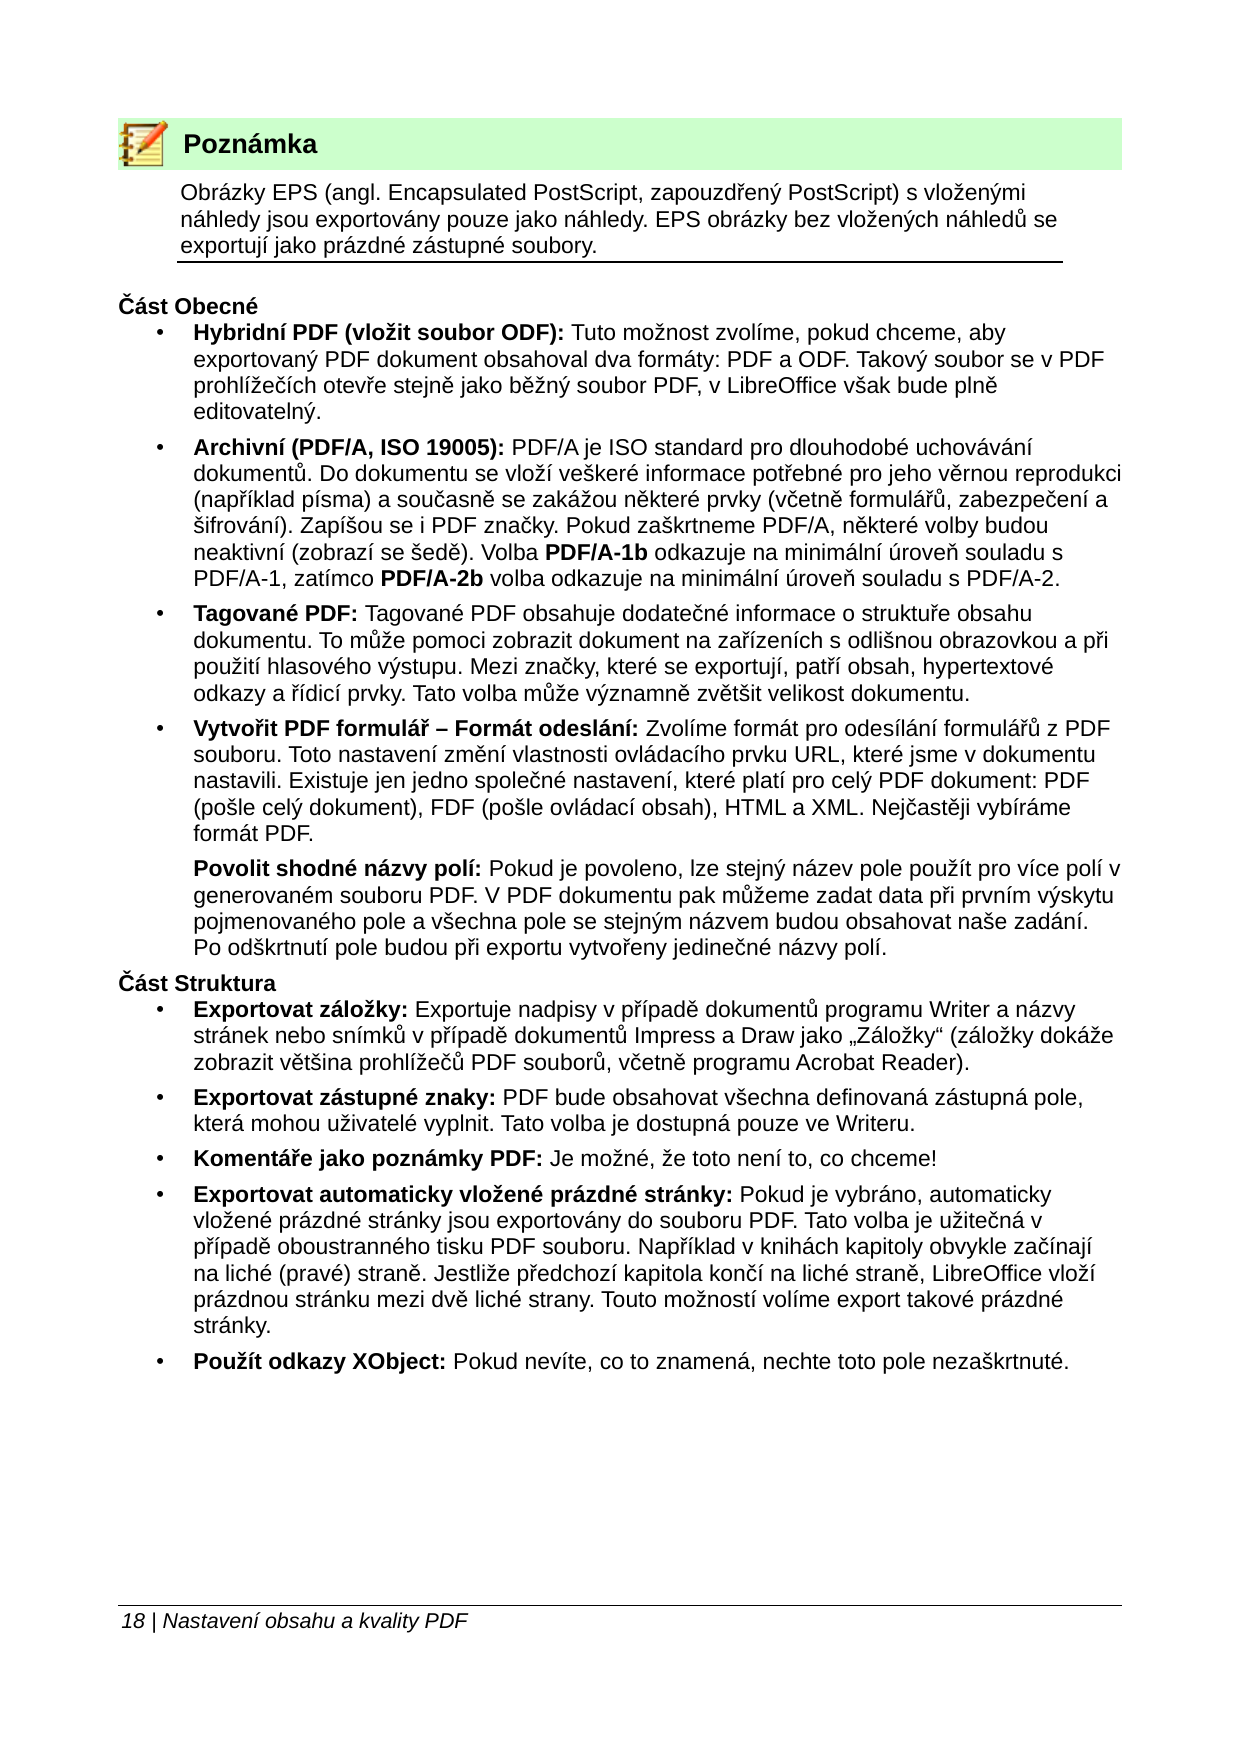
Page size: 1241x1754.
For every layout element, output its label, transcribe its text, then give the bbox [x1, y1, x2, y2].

text Obrázky EPS (angl. Encapsulated PostScript, zapouzdřený PostScript) s vloženými náhledy jsou exportovány pouze jako náhledy. EPS obrázky bez vložených náhledů se exportují jako prázdné zástupné soubory. [177, 176, 1063, 261]
list Archivní (PDF/A, ISO 19005): PDF/A je ISO standard pro dlouhodobé uchovávání dokumentů. Do dokumentu se vloží veškeré informace potřebné pro jeho věrnou reprodukci (například písma) a současně se zakážou některé prvky (včetně formulářů, zabezpečení a šifrování). Zapíšou se i PDF značky. Pokud zaškrtneme PDF/A, některé volby budou neaktivní (zobrazí se šedě). Volba PDF/A-1b odkazuje na minimální úroveň souladu s PDF/A-1, zatímco PDF/A-2b volba odkazuje na minimální úroveň souladu s PDF/A-2. [156, 433, 1122, 592]
picture [119, 119, 170, 170]
list Exportovat záložky: Exportuje nadpisy v případě dokumentů programu Writer a názvy stránek nebo snímků v případě dokumentů Impress a Draw jako „Záložky“ (záložky dokáže zobrazit většina prohlížečů PDF souborů, včetně programu Acrobat Reader). [156, 996, 1122, 1075]
list Tagované PDF: Tagované PDF obsahuje dodatečné informace o struktuře obsahu dokumentu. To může pomoci zobrazit dokument na zařízeních s odlišnou obrazovkou a při použití hlasového výstupu. Mezi značky, které se exportují, patří obsah, hypertextové odkazy a řídicí prvky. Tato volba může významně zvětšit velikost dokumentu. [156, 600, 1122, 706]
list Použít odkazy XObject: Pokud nevíte, co to znamená, nechte toto pole nezaškrtnuté. [156, 1348, 1122, 1374]
list Exportovat automaticky vložené prázdné stránky: Pokud je vybráno, automaticky vložené prázdné stránky jsou exportovány do souboru PDF. Tato volba je užitečná v případě oboustranného tisku PDF souboru. Například v knihách kapitoly obvykle začínají na liché (pravé) straně. Jestliže předchozí kapitola končí na liché straně, LibreOffice vloží prázdnou stránku mezi dvě liché strany. Touto možností volíme export takové prázdné stránky. [156, 1181, 1122, 1339]
list Komentáře jako poznámky PDF: Je možné, že toto není to, co chceme! [156, 1145, 1122, 1172]
list Exportovat zástupné znaky: PDF bude obsahovat všechna definovaná zástupná pole, která mohou uživatelé vyplnit. Tato volba je dostupná pouze ve Writeru. [156, 1084, 1122, 1137]
text Část Struktura [118, 969, 1122, 996]
list Hybridní PDF (vložit soubor ODF): Tuto možnost zvolíme, pokud chceme, aby exportovaný PDF dokument obsahoval dva formáty: PDF a ODF. Takový soubor se v PDF prohlížečích otevře stejně jako běžný soubor PDF, v LibreOffice však bude plně editovatelný. [156, 319, 1122, 424]
list Vytvořit PDF formulář – Formát odeslání: Zvolíme formát pro odesílání formulářů z PDF souboru. Toto nastavení změní vlastnosti ovládacího prvku URL, které jsme v dokumentu nastavili. Existuje jen jedno společné nastavení, které platí pro celý PDF dokument: PDF (pošle celý dokument), FDF (pošle ovládací obsah), HTML a XML. Nejčastěji vybíráme formát PDF. [156, 715, 1122, 846]
list Povolit shodné názvy polí: Pokud je povoleno, lze stejný název pole použít pro více polí v generovaném souboru PDF. V PDF dokumentu pak můžeme zadat data při prvním výskytu pojmenovaného pole a všechna pole se stejným názvem budou obsahovat naše zadání. Po odškrtnutí pole budou při exportu vytvořeny jedinečné názvy polí. [156, 855, 1122, 961]
text Část Obecné [118, 293, 1122, 319]
subtitle Poznámka [118, 118, 1122, 170]
